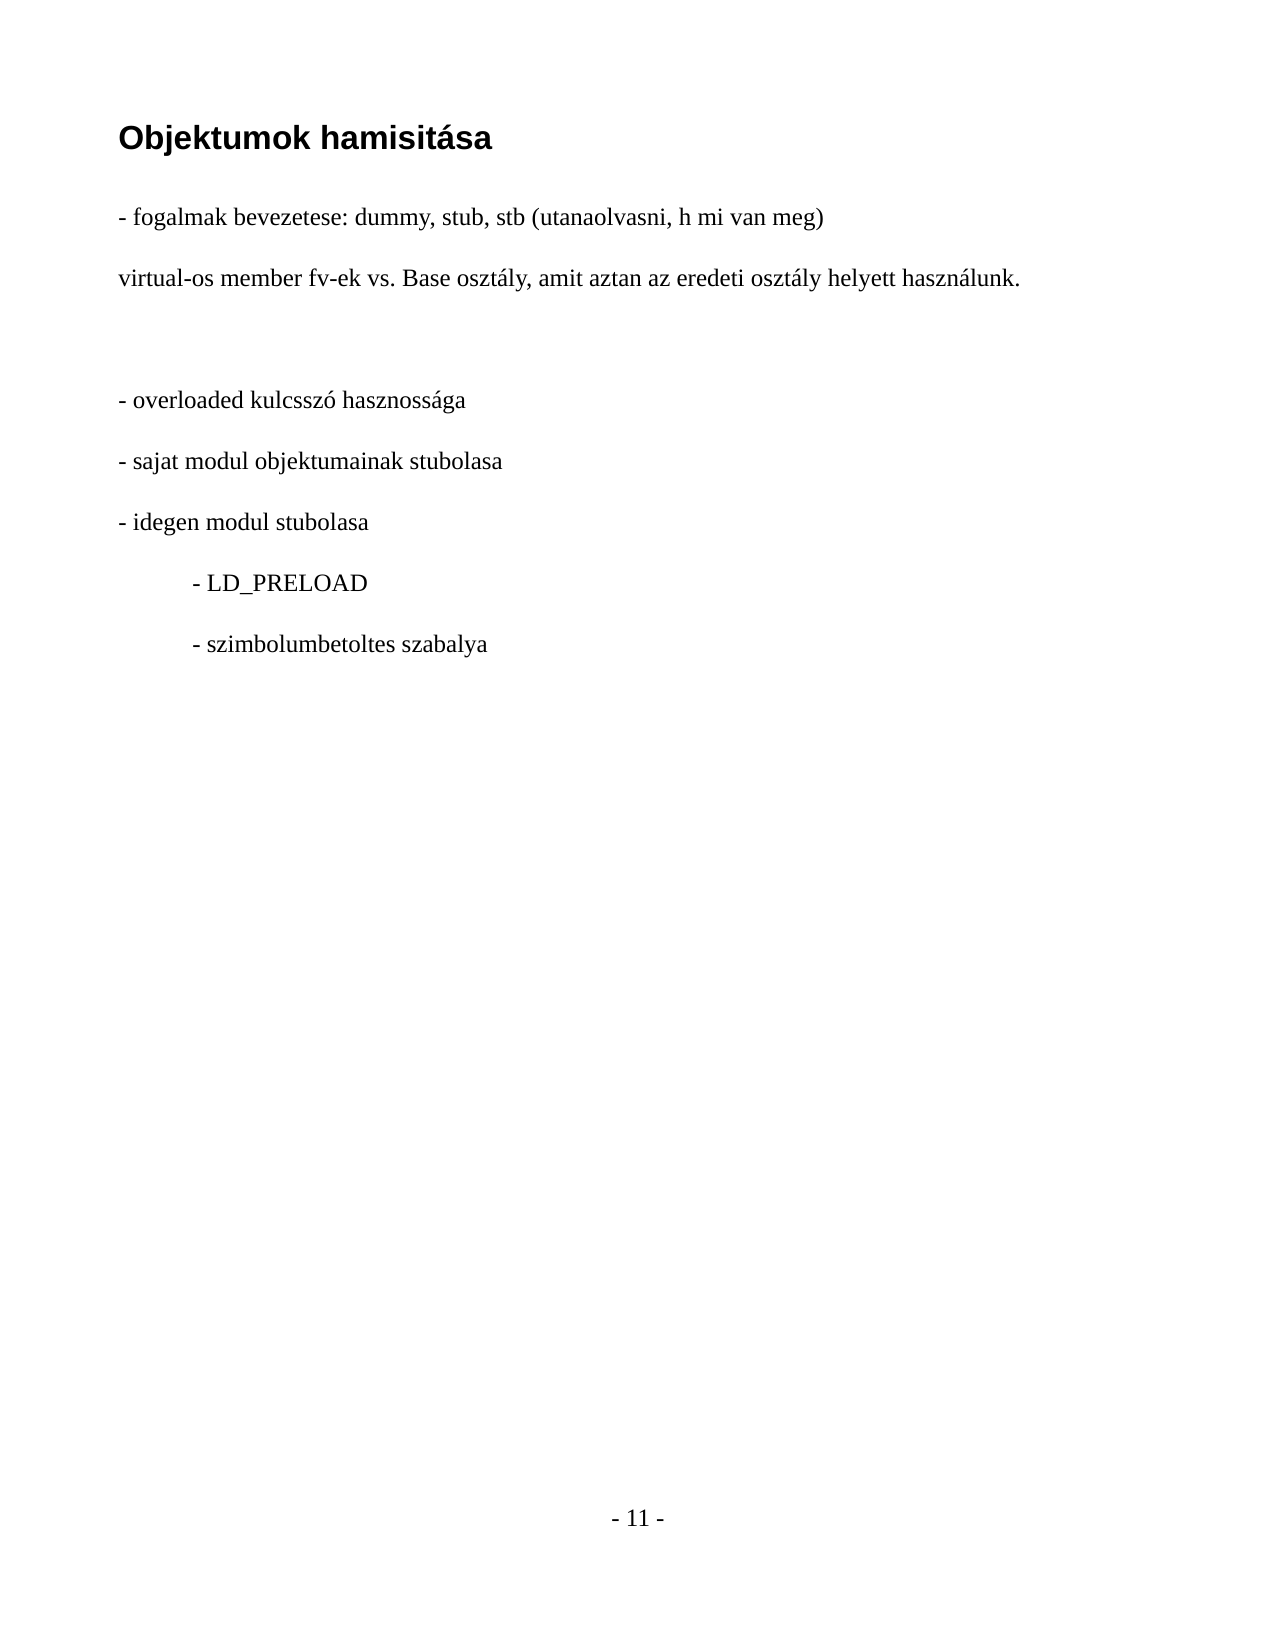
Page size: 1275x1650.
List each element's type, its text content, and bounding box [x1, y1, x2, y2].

text - szimbolumbetoltes szabalya [118, 629, 1157, 658]
text - overloaded kulcsszó hasznossága [118, 385, 1157, 414]
text virtual-os member fv-ek vs. Base osztály, amit aztan az eredeti osztály helyett használunk. [118, 263, 1157, 291]
subtitle Objektumok hamisitása [118, 118, 1157, 157]
text - idegen modul stubolasa [118, 507, 1157, 536]
text - LD_PRELOAD [118, 568, 1157, 597]
text - fogalmak bevezetese: dummy, stub, stb (utanaolvasni, h mi van meg) [118, 202, 1157, 230]
text - sajat modul objektumainak stubolasa [118, 446, 1157, 475]
